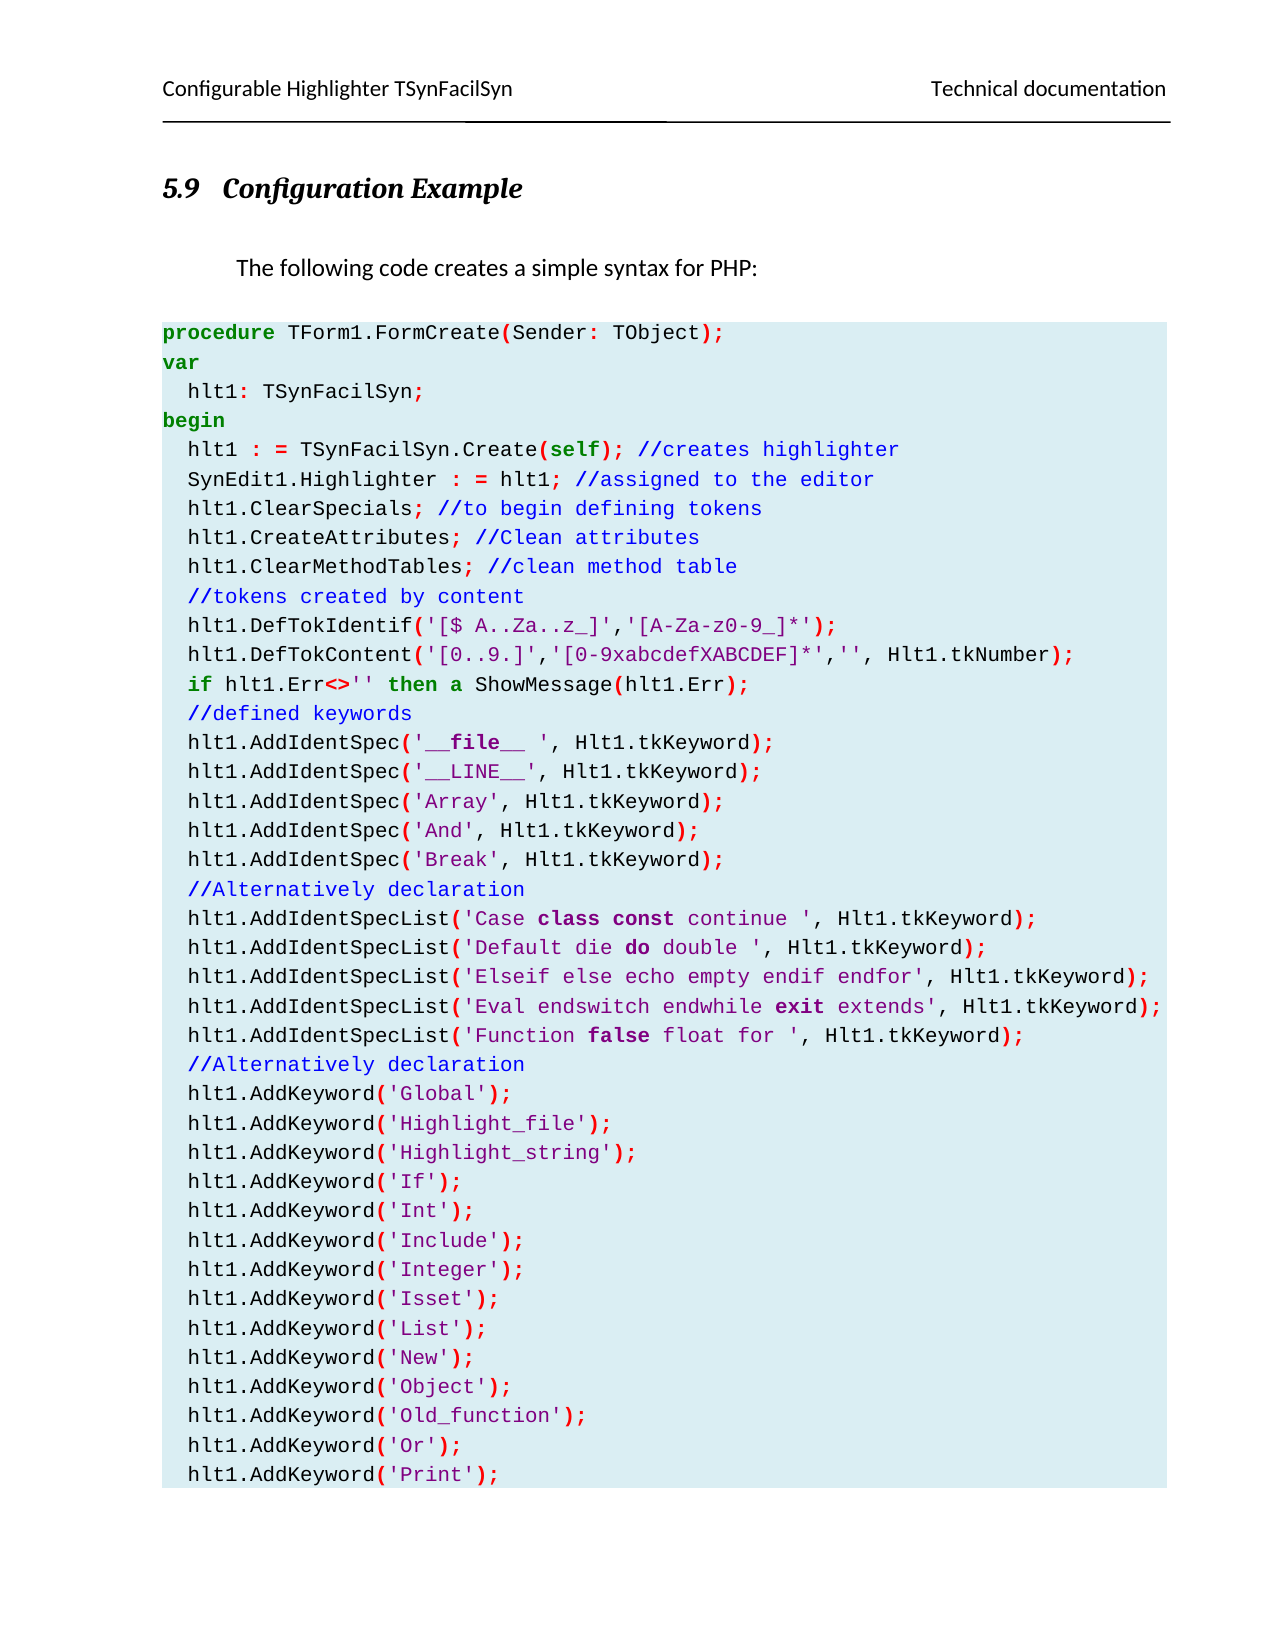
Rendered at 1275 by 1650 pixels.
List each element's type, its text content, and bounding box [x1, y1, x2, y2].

text hlt1.AddIdentSpec('__LINE__', Hlt1.tkKeyword); [162, 761, 1167, 785]
text var [162, 352, 1167, 375]
text hlt1.DefTokContent('[0..9.]','[0-9xabcdefXABCDEF]*','', Hlt1.tkNumber); [162, 644, 1167, 668]
text hlt1.AddIdentSpecList('Case class const continue ', Hlt1.tkKeyword); [162, 908, 1167, 931]
text hlt1.AddIdentSpecList('Eval endswitch endwhile exit extends', Hlt1.tkKeyword); [162, 996, 1167, 1019]
text hlt1.AddKeyword('Highlight_file'); [162, 1113, 1167, 1136]
text hlt1 : = TSynFacilSyn.Create(self); //creates highlighter [162, 439, 1167, 463]
text hlt1.AddKeyword('If'); [162, 1171, 1167, 1195]
text if hlt1.Err<>'' then a ShowMessage(hlt1.Err); [162, 674, 1167, 697]
text hlt1.AddKeyword('Isset'); [162, 1288, 1167, 1312]
text hlt1.AddKeyword('List'); [162, 1318, 1167, 1341]
text hlt1.AddIdentSpec('Array', Hlt1.tkKeyword); [162, 791, 1167, 814]
text hlt1.AddIdentSpec('And', Hlt1.tkKeyword); [162, 820, 1167, 844]
text hlt1.DefTokIdentif('[$ A..Za..z_]','[A-Za-z0-9_]*'); [162, 615, 1167, 639]
text begin [162, 410, 1167, 434]
text hlt1.AddKeyword('Or'); [162, 1435, 1167, 1458]
text hlt1: TSynFacilSyn; [162, 381, 1167, 404]
text procedure TForm1.FormCreate(Sender: TObject); [162, 322, 1167, 346]
text hlt1.AddKeyword('Print'); [162, 1464, 1167, 1488]
text //Alternatively declaration [162, 1054, 1167, 1078]
text hlt1.AddKeyword('Global'); [162, 1083, 1167, 1107]
text //tokens created by content [162, 586, 1167, 609]
text hlt1.AddKeyword('Old_function'); [162, 1405, 1167, 1429]
text hlt1.AddKeyword('Include'); [162, 1230, 1167, 1253]
text The following code creates a simple syntax for PHP: [162, 252, 1167, 283]
text hlt1.AddKeyword('Object'); [162, 1376, 1167, 1400]
text hlt1.ClearSpecials; //to begin defining tokens [162, 498, 1167, 522]
subtitle Configuration Example [162, 173, 1167, 206]
text hlt1.AddIdentSpecList('Function false float for ', Hlt1.tkKeyword); [162, 1025, 1167, 1048]
text //defined keywords [162, 703, 1167, 727]
text SynEdit1.Highlighter : = hlt1; //assigned to the editor [162, 469, 1167, 492]
text hlt1.AddIdentSpec('Break', Hlt1.tkKeyword); [162, 849, 1167, 873]
text hlt1.AddKeyword('Int'); [162, 1201, 1167, 1224]
text hlt1.AddKeyword('Highlight_string'); [162, 1142, 1167, 1166]
text hlt1.AddKeyword('New'); [162, 1347, 1167, 1371]
text hlt1.AddKeyword('Integer'); [162, 1259, 1167, 1283]
text hlt1.AddIdentSpec('__file__ ', Hlt1.tkKeyword); [162, 732, 1167, 756]
text //Alternatively declaration [162, 878, 1167, 902]
text hlt1.CreateAttributes; //Clean attributes [162, 527, 1167, 551]
text hlt1.AddIdentSpecList('Elseif else echo empty endif endfor', Hlt1.tkKeyword); [162, 966, 1167, 990]
text hlt1.AddIdentSpecList('Default die do double ', Hlt1.tkKeyword); [162, 937, 1167, 961]
text hlt1.ClearMethodTables; //clean method table [162, 557, 1167, 580]
